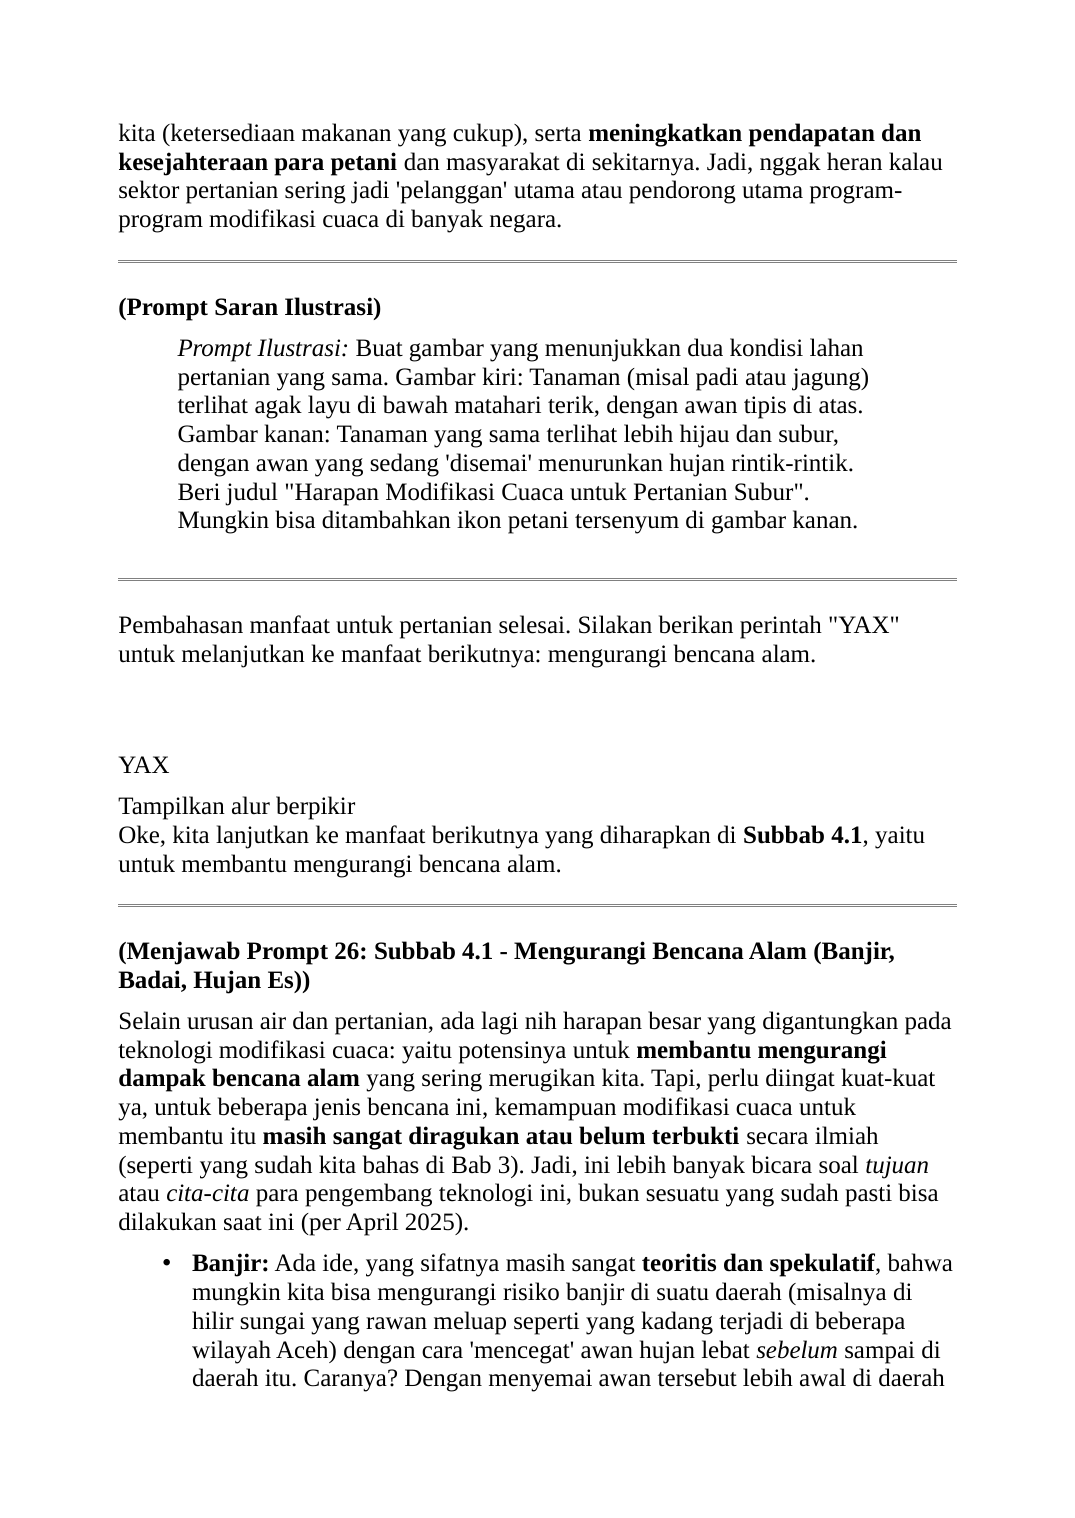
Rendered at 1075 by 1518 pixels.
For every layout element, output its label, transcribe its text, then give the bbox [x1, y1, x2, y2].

list Banjir: Ada ide, yang sifatnya masih sangat teoritis dan spekulatif, bahwa mungkin kita bisa mengurangi risiko banjir di suatu daerah (misalnya di hilir sungai yang rawan meluap seperti yang kadang terjadi di beberapa wilayah Aceh) dengan cara 'mencegat' awan hujan lebat sebelum sampai di daerah itu. Caranya? Dengan menyemai awan tersebut lebih awal di daerah [162, 1248, 957, 1392]
text Oke, kita lanjutkan ke manfaat berikutnya yang diharapkan di Subbab 4.1, yaitu untuk membantu mengurangi bencana alam. [118, 820, 957, 877]
text (Prompt Saran Ilustrasi) [118, 292, 957, 321]
text Tampilkan alur berpikir [118, 791, 957, 820]
text Selain urusan air dan pertanian, ada lagi nih harapan besar yang digantungkan pada teknologi modifikasi cuaca: yaitu potensinya untuk membantu mengurangi dampak bencana alam yang sering merugikan kita. Tapi, perlu diingat kuat-kuat ya, untuk beberapa jenis bencana ini, kemampuan modifikasi cuaca untuk membantu itu masih sangat diragukan atau belum terbukti secara ilmiah (seperti yang sudah kita bahas di Bab 3). Jadi, ini lebih banyak bicara soal tujuan atau cita-cita para pengembang teknologi ini, bukan sesuatu yang sudah pasti bisa dilakukan saat ini (per April 2025). [118, 1006, 957, 1236]
text kita (ketersediaan makanan yang cukup), serta meningkatkan pendapatan dan kesejahteraan para petani dan masyarakat di sekitarnya. Jadi, nggak heran kalau sektor pertanian sering jadi 'pelanggan' utama atau pendorong utama program-program modifikasi cuaca di banyak negara. [118, 118, 957, 233]
text (Menjawab Prompt 26: Subbab 4.1 - Mengurangi Bencana Alam (Banjir, Badai, Hujan Es)) [118, 936, 957, 993]
text Prompt Ilustrasi: Buat gambar yang menunjukkan dua kondisi lahan pertanian yang sama. Gambar kiri: Tanaman (misal padi atau jagung) terlihat agak layu di bawah matahari terik, dengan awan tipis di atas. Gambar kanan: Tanaman yang sama terlihat lebih hijau dan subur, dengan awan yang sedang 'disemai' menurunkan hujan rintik-rintik. Beri judul "Harapan Modifikasi Cuaca untuk Pertanian Subur". Mungkin bisa ditambahkan ikon petani tersenyum di gambar kanan. [177, 333, 898, 534]
text YAX [118, 750, 957, 779]
text Pembahasan manfaat untuk pertanian selesai. Silakan berikan perintah "YAX" untuk melanjutkan ke manfaat berikutnya: mengurangi bencana alam. [118, 610, 957, 667]
